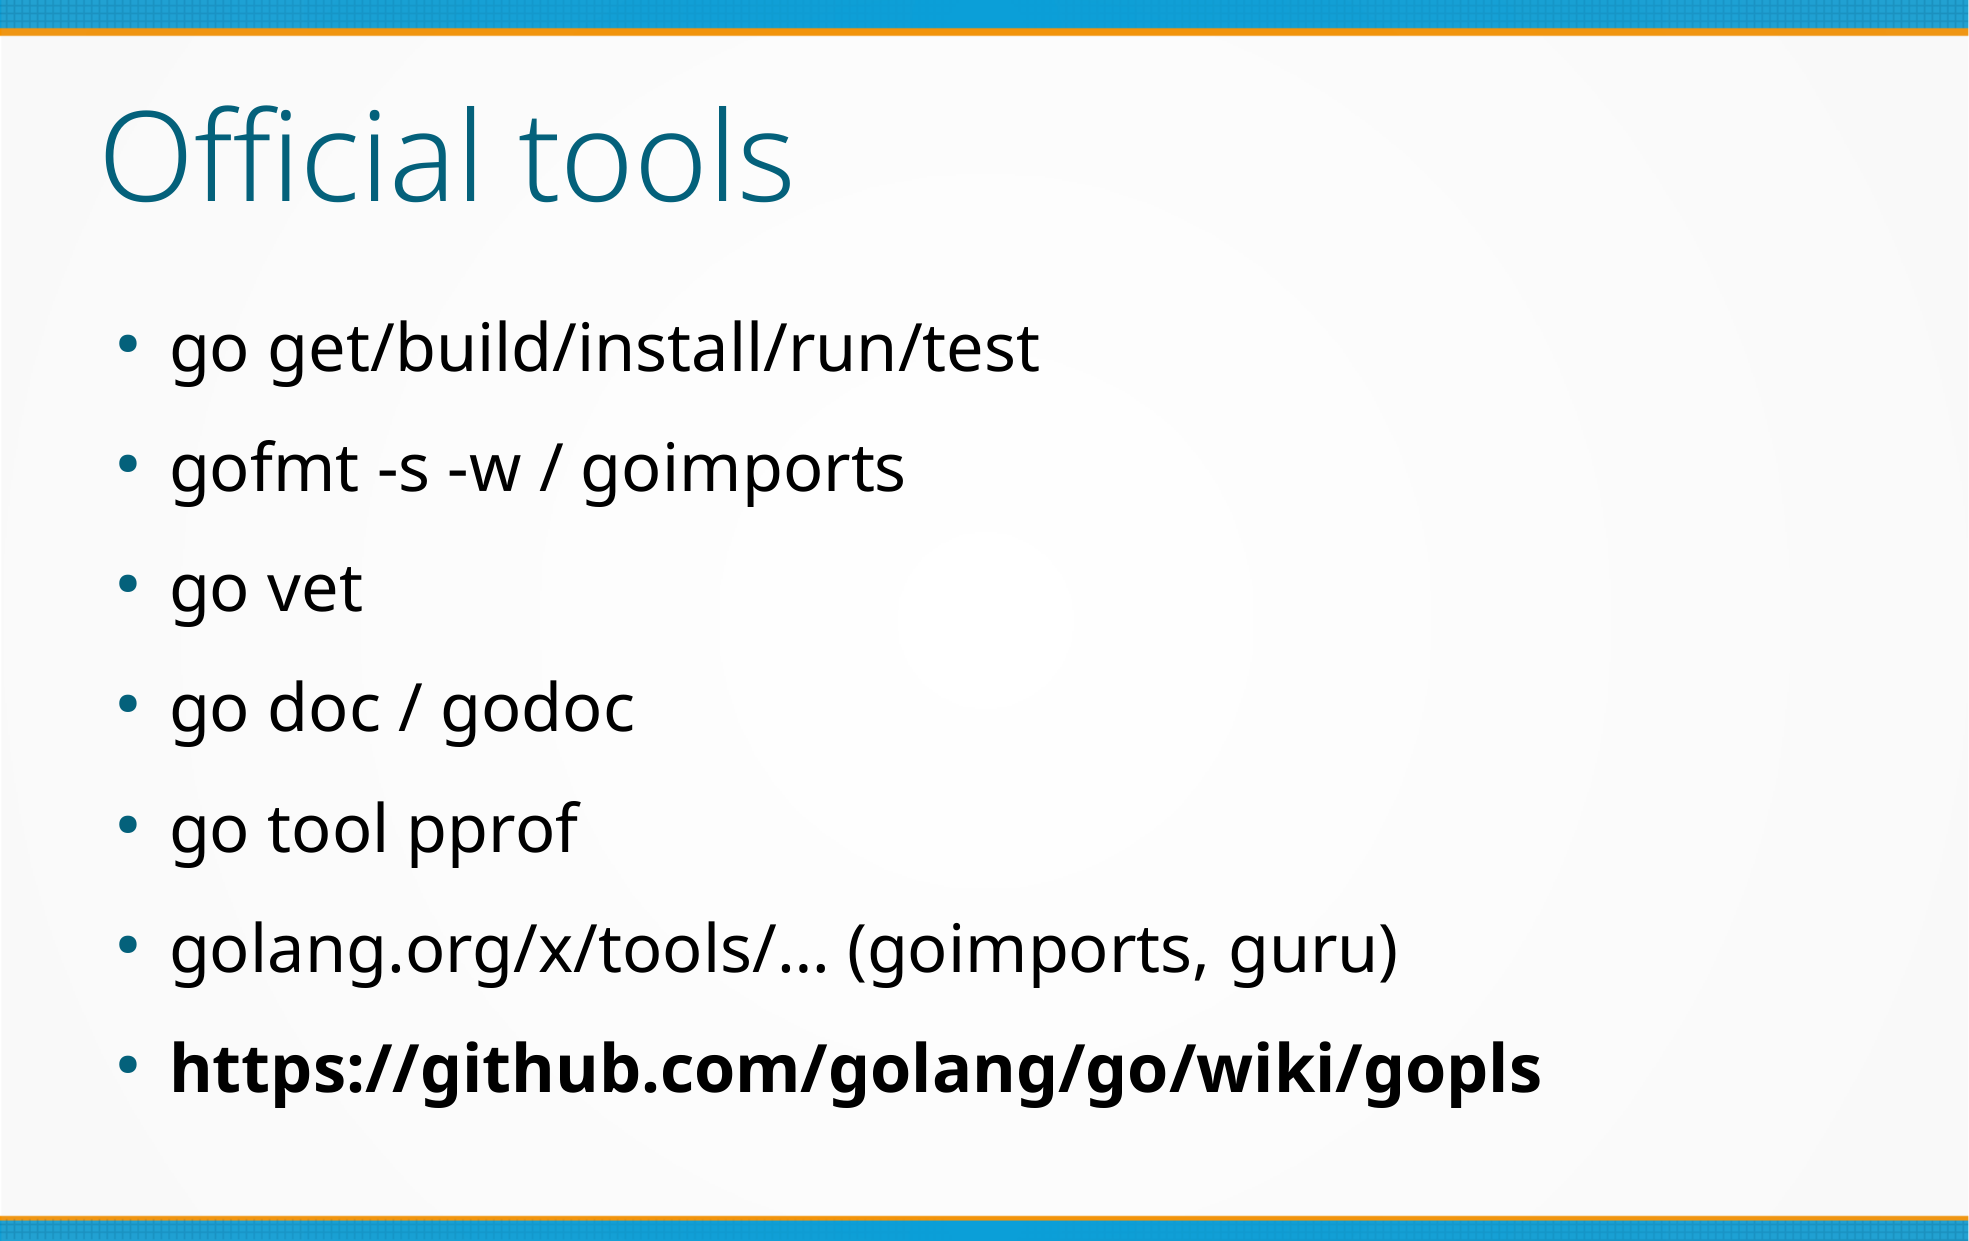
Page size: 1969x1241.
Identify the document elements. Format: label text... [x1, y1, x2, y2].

picture [0, 0, 1969, 1241]
title Official tools [98, 49, 1870, 257]
list go get/build/install/run/test gofmt -s -w / goimports go vet go doc / godoc go tool pprof golang.org/x/tools/… (goimports, guru) https://github.com/golang/go/wiki/gopls [98, 300, 1876, 1186]
